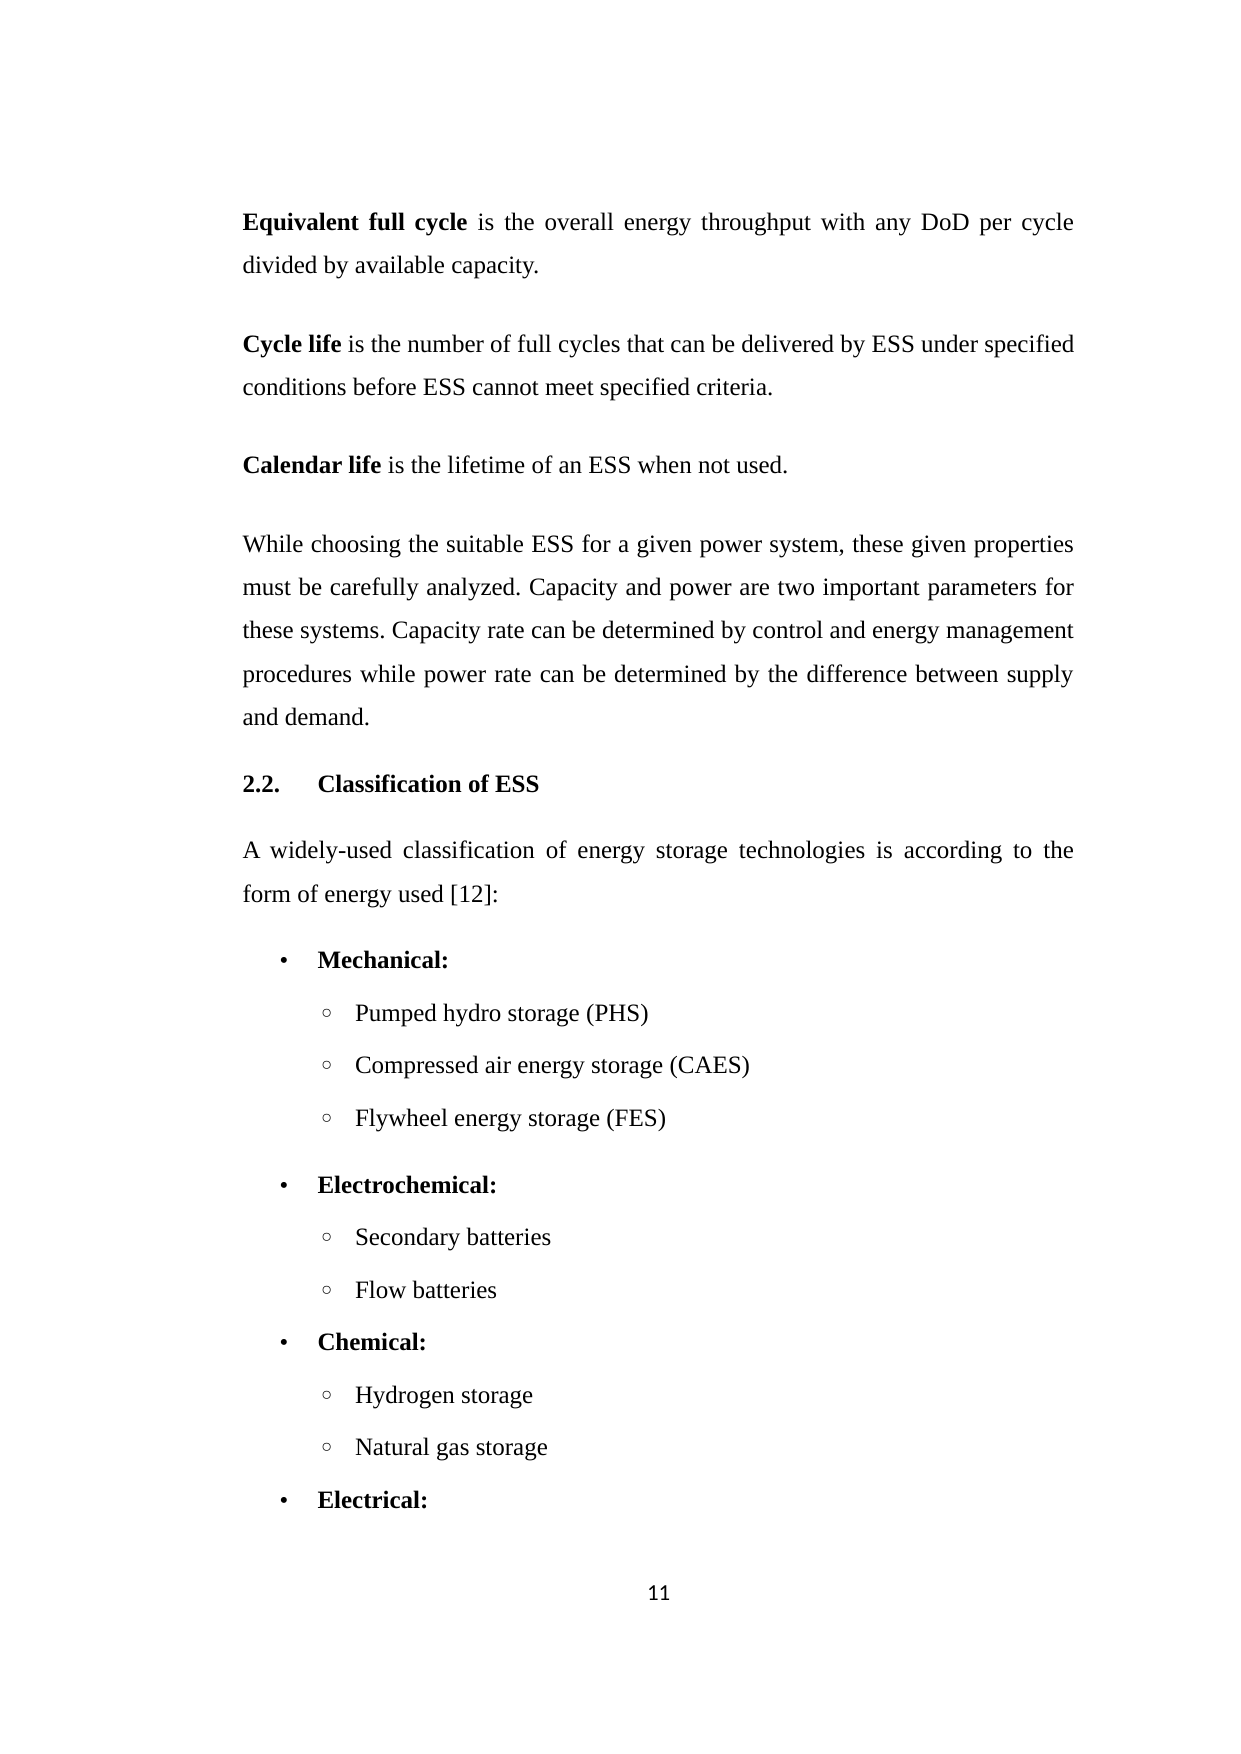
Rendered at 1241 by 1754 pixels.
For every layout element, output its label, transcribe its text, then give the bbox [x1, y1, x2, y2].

list Secondary batteries [317, 1222, 1075, 1251]
list Electrochemical: [280, 1170, 1075, 1199]
list Flow batteries [317, 1275, 1075, 1304]
list Electrical: [280, 1485, 1075, 1514]
text A widely-used classification of energy storage technologies is according to the form of energy used [12]⁠: [242, 836, 1075, 907]
text While choosing the suitable ESS for a given power system, these given properties must be carefully analyzed. Capacity and power are two important parameters for these systems. Capacity rate can be determined by control and energy management procedures while power rate can be determined by the difference between supply and demand. [242, 529, 1075, 731]
list Mechanical: [280, 946, 1075, 974]
list Hydrogen storage [317, 1380, 1075, 1409]
subtitle Classification of ESS [242, 769, 1075, 797]
text Calendar life is the lifetime of an ESS when not used. [242, 451, 1075, 479]
list Natural gas storage [317, 1432, 1075, 1461]
text Equivalent full cycle is the overall energy throughput with any DoD per cycle divided by available capacity. [242, 207, 1075, 279]
list Compressed air energy storage (CAES) [317, 1051, 1075, 1079]
list Pumped hydro storage (PHS) [317, 998, 1075, 1027]
text Cycle life is the number of full cycles that can be delivered by ESS under specified conditions before ESS cannot meet specified criteria. [242, 329, 1075, 401]
list Flywheel energy storage (FES) [317, 1103, 1075, 1132]
list Chemical: [280, 1327, 1075, 1356]
